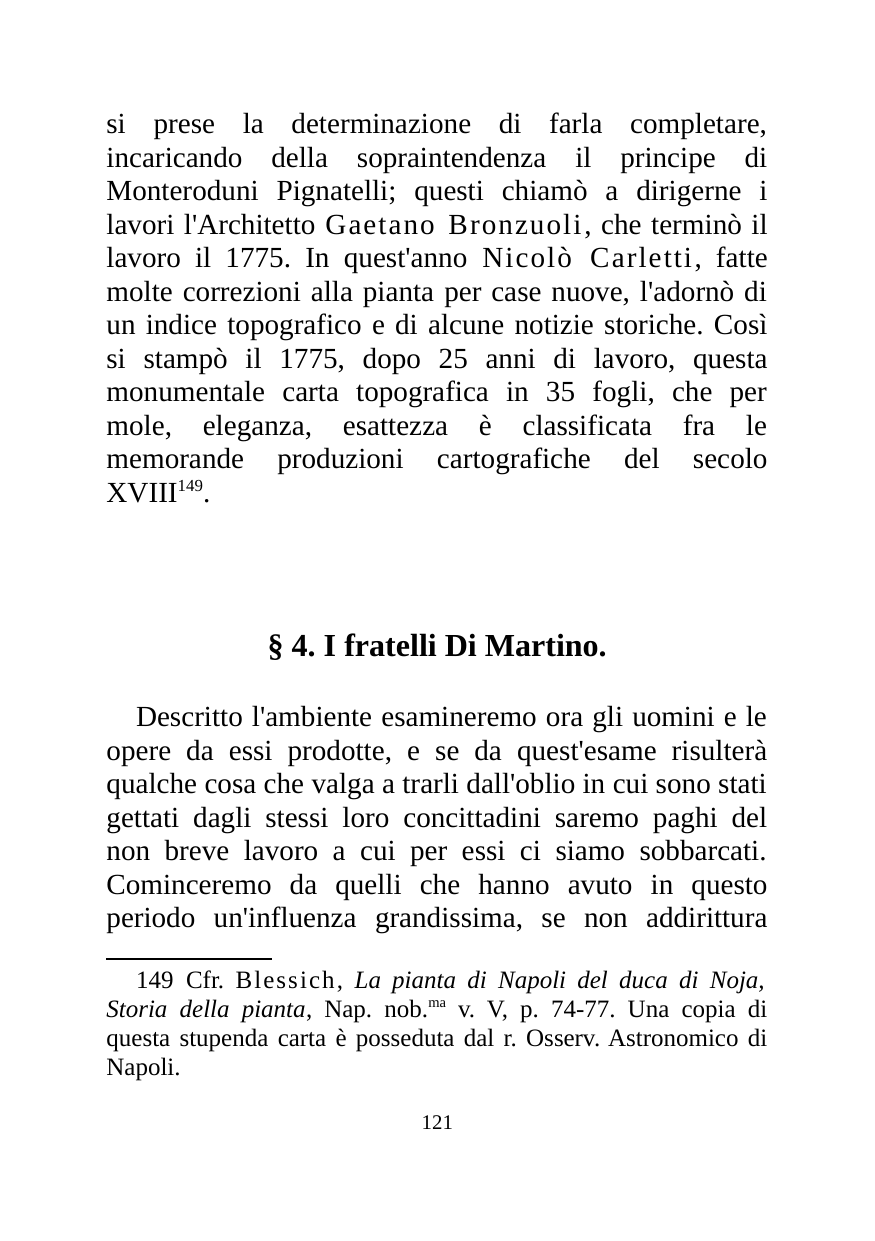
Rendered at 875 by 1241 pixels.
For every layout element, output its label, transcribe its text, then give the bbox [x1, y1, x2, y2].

text si prese la determinazione di farla completare, incaricando della sopraintendenza il principe di Monteroduni Pignatelli; questi chiamò a dirigerne i lavori l'Architetto Gaetano Bronzuoli, che terminò il lavoro il 1775. In quest'anno Nicolò Carletti, fatte molte correzioni alla pianta per case nuove, l'adornò di un indice topografico e di alcune notizie storiche. Così si stampò il 1775, dopo 25 anni di lavoro, questa monumentale carta topografica in 35 fogli, che per mole, eleganza, esattezza è classificata fra le memorande produzioni cartografiche del secolo XVIII. [106, 106, 768, 509]
text Cfr. Blessich, La pianta di Napoli del duca di Noja, Storia della pianta, Nap. nob.ma v. V, p. 74-77. Una copia di questa stupenda carta è posseduta dal r. Osserv. Astronomico di Napoli. [106, 965, 768, 1080]
text Descritto l'ambiente esamineremo ora gli uomini e le opere da essi prodotte, e se da quest'esame risulterà qualche cosa che valga a trarli dall'oblio in cui sono stati gettati dagli stessi loro concittadini saremo paghi del non breve lavoro a cui per essi ci siamo sobbarcati. Cominceremo da quelli che hanno avuto in questo periodo un'influenza grandissima, se non addirittura [106, 699, 768, 934]
subtitle § 4. I fratelli Di Martino. [106, 627, 768, 664]
